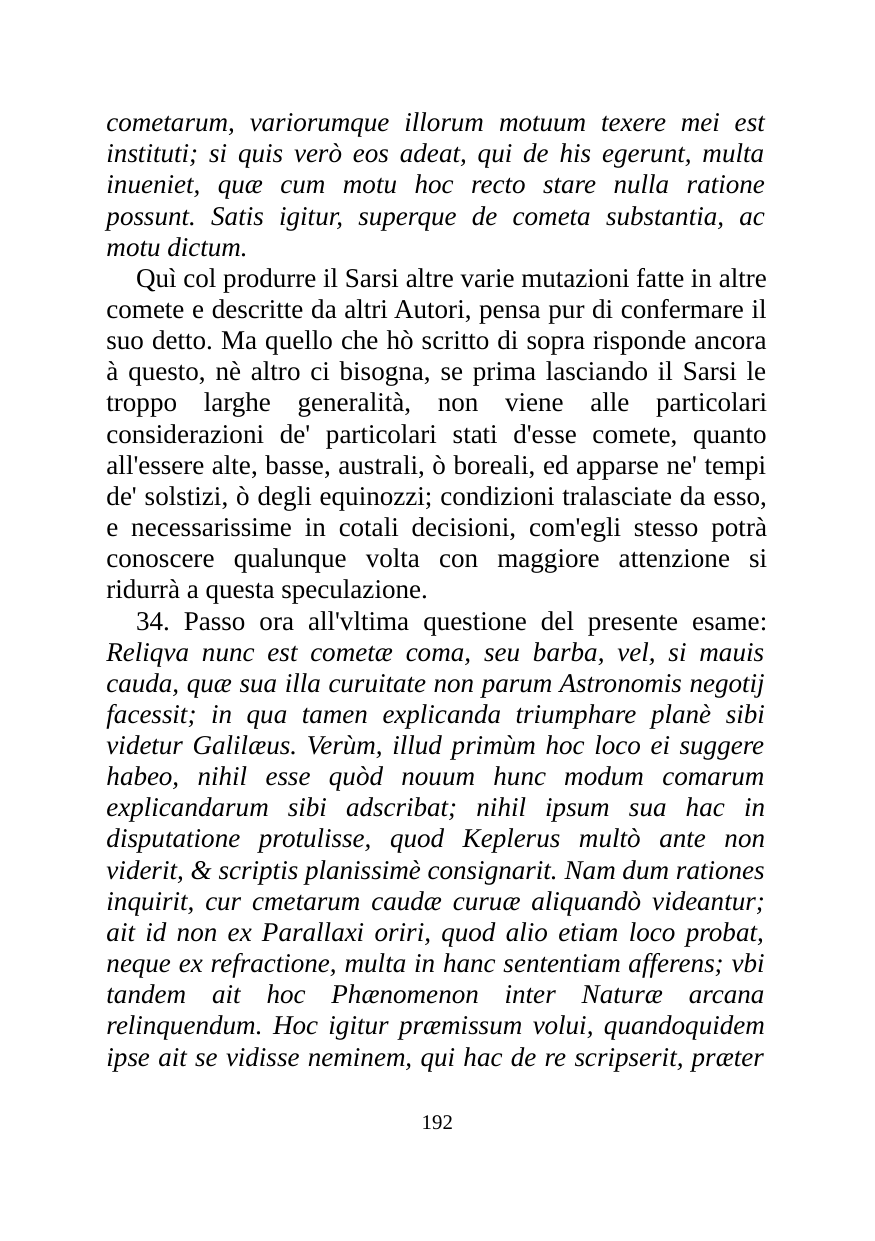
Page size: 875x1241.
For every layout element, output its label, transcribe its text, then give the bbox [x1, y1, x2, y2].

text Quì col produrre il Sarsi altre varie mutazioni fatte in altre comete e descritte da altri Autori, pensa pur di confermare il suo detto. Ma quello che hò scritto di sopra risponde ancora à questo, nè altro ci bisogna, se prima lasciando il Sarsi le troppo larghe generalità, non viene alle particolari considerazioni de' particolari stati d'esse comete, quanto all'essere alte, basse, australi, ò boreali, ed apparse ne' tempi de' solstizi, ò degli equinozzi; condizioni tralasciate da esso, e necessarissime in cotali decisioni, com'egli stesso potrà conoscere qualunque volta con maggiore attenzione si ridurrà a questa speculazione. [106, 262, 768, 604]
text cometarum, variorumque illorum motuum texere mei est instituti; si quis verò eos adeat, qui de his egerunt, multa inueniet, quæ cum motu hoc recto stare nulla ratione possunt. Satis igitur, superque de cometa substantia, ac motu dictum. [106, 106, 768, 262]
text 34. Passo ora all'vltima questione del presente esame: Reliqva nunc est cometæ coma, seu barba, vel, si mauis cauda, quæ sua illa curuitate non parum Astronomis negotij facessit; in qua tamen explicanda triumphare planè sibi videtur Galilæus. Verùm, illud primùm hoc loco ei suggere habeo, nihil esse quòd nouum hunc modum comarum explicandarum sibi adscribat; nihil ipsum sua hac in disputatione protulisse, quod Keplerus multò ante non viderit, & scriptis planissimè consignarit. Nam dum rationes inquirit, cur cmetarum caudæ curuæ aliquandò videantur; ait id non ex Parallaxi oriri, quod alio etiam loco probat, neque ex refractione, multa in hanc sententiam afferens; vbi tandem ait hoc Phænomenon inter Naturæ arcana relinquendum. Hoc igitur præmissum volui, quandoquidem ipse ait se vidisse neminem, qui hac de re scripserit, præter [106, 604, 768, 1072]
